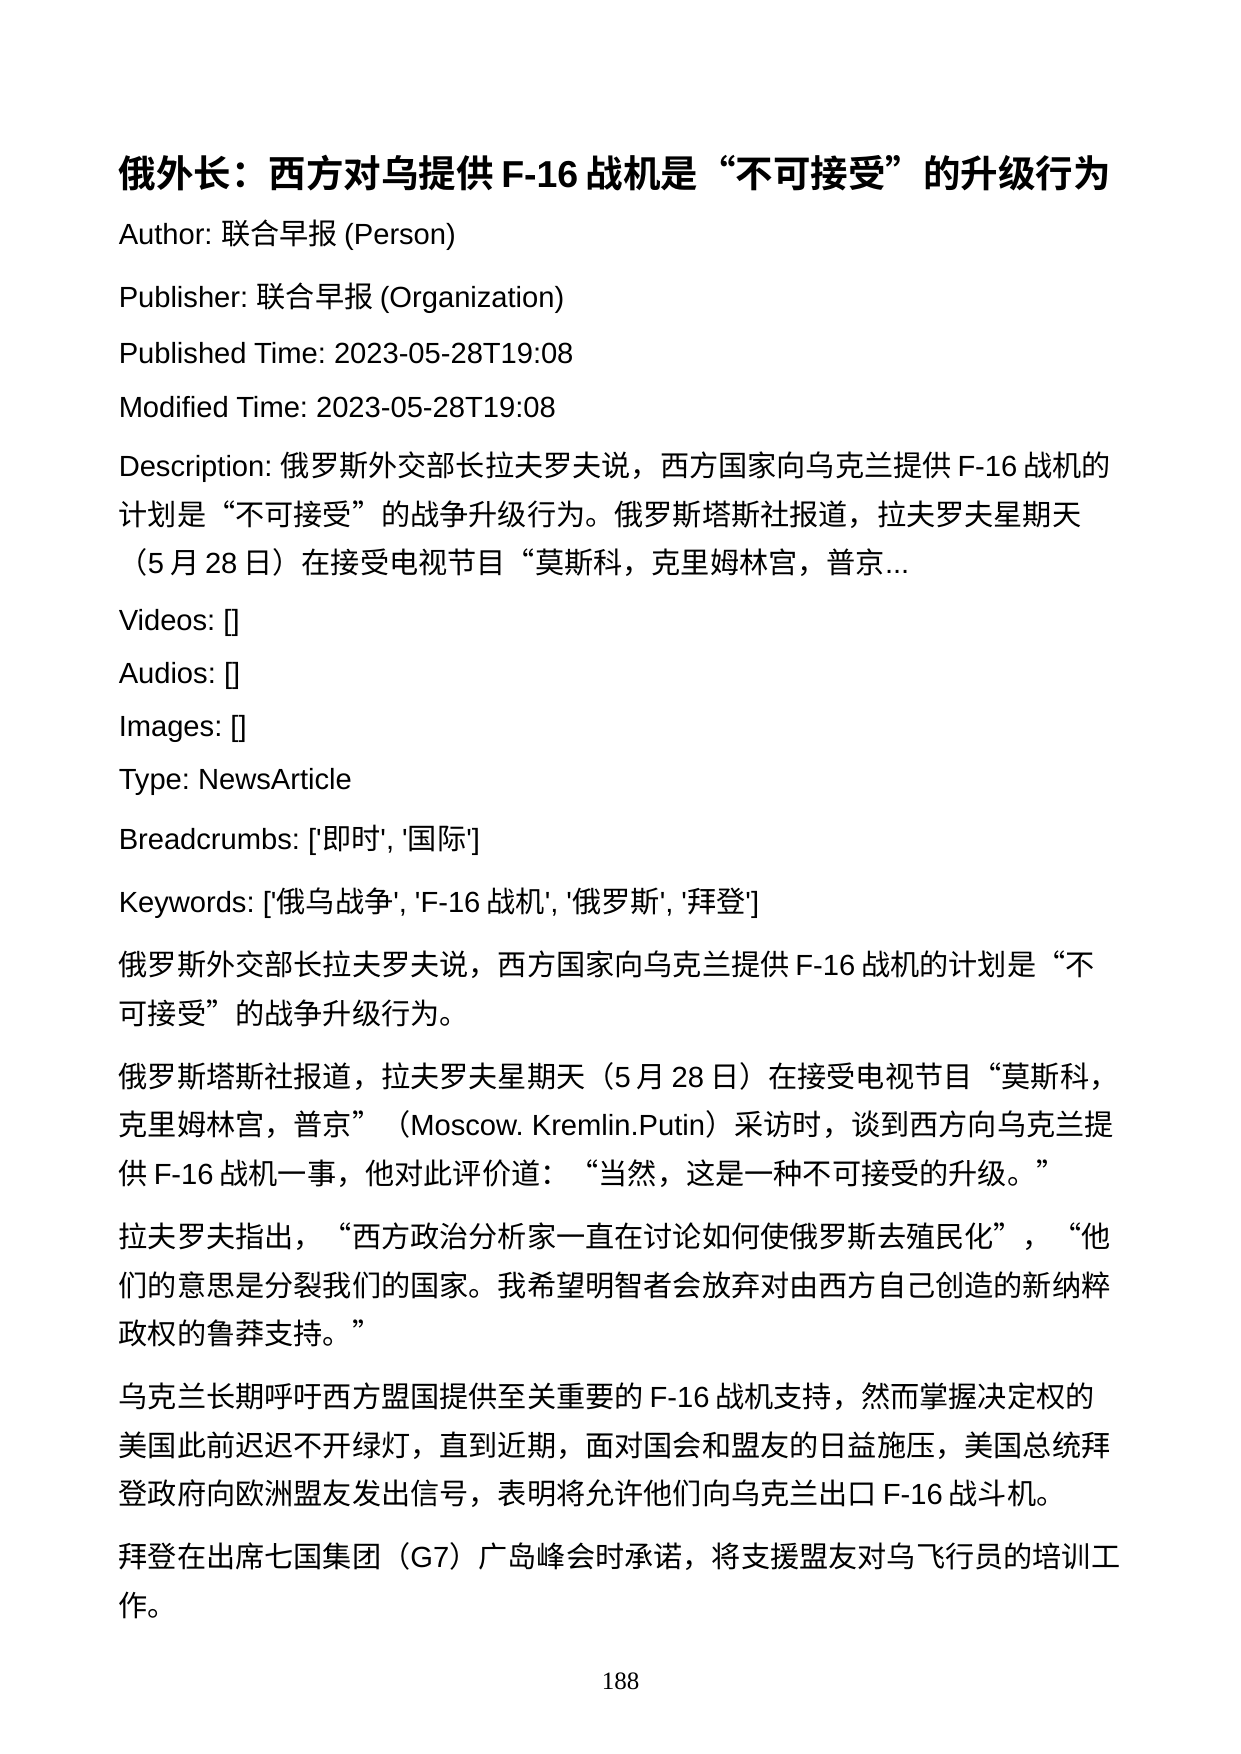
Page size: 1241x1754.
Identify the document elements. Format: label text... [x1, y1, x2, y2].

text 俄罗斯外交部长拉夫罗夫说，西方国家向乌克兰提供F-16战机的计划是“不可接受”的战争升级行为。 [118, 942, 1122, 1033]
text 拜登在出席七国集团（G7）广岛峰会时承诺，将支援盟友对乌飞行员的培训工作。 [118, 1534, 1122, 1625]
text Author: 联合早报 (Person) [118, 210, 1122, 253]
text 拉夫罗夫指出，“西方政治分析家一直在讨论如何使俄罗斯去殖民化”，“他们的意思是分裂我们的国家。我希望明智者会放弃对由西方自己创造的新纳粹政权的鲁莽支持。” [118, 1214, 1122, 1353]
text 俄罗斯塔斯社报道，拉夫罗夫星期天（5月28日）在接受电视节目“莫斯科，克里姆林宫，普京”（Moscow. Kremlin.Putin）采访时，谈到西方向乌克兰提供F-16战机一事，他对此评价道：“当然，这是一种不可接受的升级。” [118, 1053, 1122, 1193]
text Images: [] [118, 709, 1122, 743]
text Videos: [] [118, 603, 1122, 637]
text Audios: [] [118, 656, 1122, 690]
text Keywords: ['俄乌战争', 'F-16战机', '俄罗斯', '拜登'] [118, 879, 1122, 921]
text Description: 俄罗斯外交部长拉夫罗夫说，西方国家向乌克兰提供F-16战机的计划是“不可接受”的战争升级行为。俄罗斯塔斯社报道，拉夫罗夫星期天（5月28日）在接受电视节目“莫斯科，克里姆林宫，普京... [118, 443, 1122, 582]
text Type: NewsArticle [118, 762, 1122, 796]
text Published Time: 2023-05-28T19:08 [118, 337, 1122, 370]
text 乌克兰长期呼吁西方盟国提供至关重要的F-16战机支持，然而掌握决定权的美国此前迟迟不开绿灯，直到近期，面对国会和盟友的日益施压，美国总统拜登政府向欧洲盟友发出信号，表明将允许他们向乌克兰出口F-16战斗机。 [118, 1374, 1122, 1513]
text Breadcrumbs: ['即时', '国际'] [118, 816, 1122, 858]
text Modified Time: 2023-05-28T19:08 [118, 390, 1122, 423]
text Publisher: 联合早报 (Organization) [118, 273, 1122, 316]
subtitle 俄外长：西方对乌提供F-16战机是“不可接受”的升级行为 [118, 143, 1122, 198]
